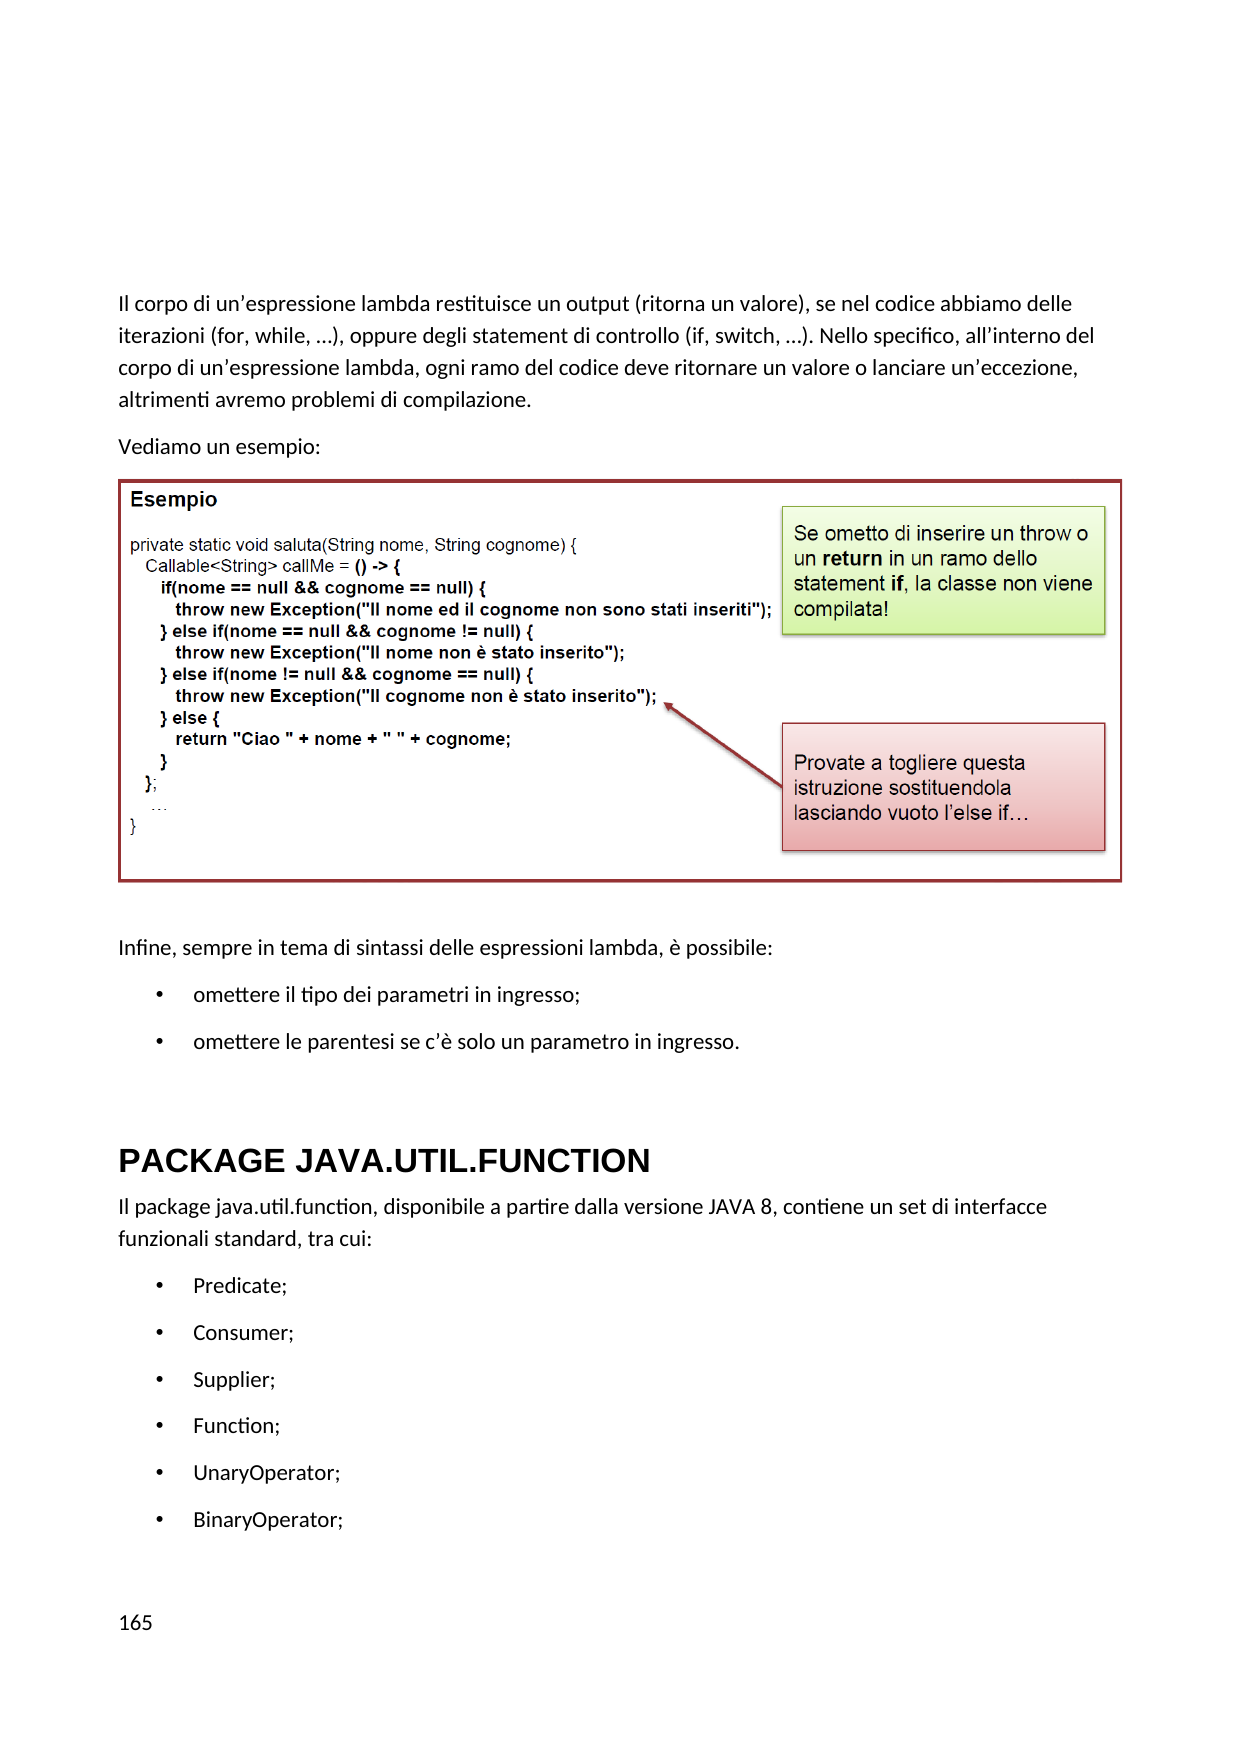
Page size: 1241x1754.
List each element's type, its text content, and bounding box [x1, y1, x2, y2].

list Consumer; [156, 1318, 1122, 1346]
list UnaryOperator; [156, 1458, 1122, 1486]
list Supplier; [156, 1365, 1122, 1393]
text Il package java.util.function, disponibile a partire dalla versione JAVA 8, contiene un set di interfacce funzionali standard, tra cui: [118, 1192, 1122, 1253]
list Predicate; [156, 1271, 1122, 1299]
text Vediamo un esempio: [118, 432, 1122, 460]
subtitle PACKAGE JAVA.UTIL.FUNCTION [118, 1141, 1122, 1180]
list omettere le parentesi se c’è solo un parametro in ingresso. [156, 1027, 1122, 1055]
text Infine, sempre in tema di sintassi delle espressioni lambda, è possibile: [118, 933, 1122, 961]
list omettere il tipo dei parametri in ingresso; [156, 980, 1122, 1008]
text Il corpo di un’espressione lambda restituisce un output (ritorna un valore), se nel codice abbiamo delle iterazioni (for, while, …), oppure degli statement di controllo (if, switch, …). Nello specifico, all’interno del corpo di un’espressione lambda, ogni ramo del codice deve ritornare un valore o lanciare un’eccezione, altrimenti avremo problemi di compilazione. [118, 289, 1122, 413]
list BinaryOperator; [156, 1505, 1122, 1533]
list Function; [156, 1412, 1122, 1440]
picture [118, 478, 1123, 883]
